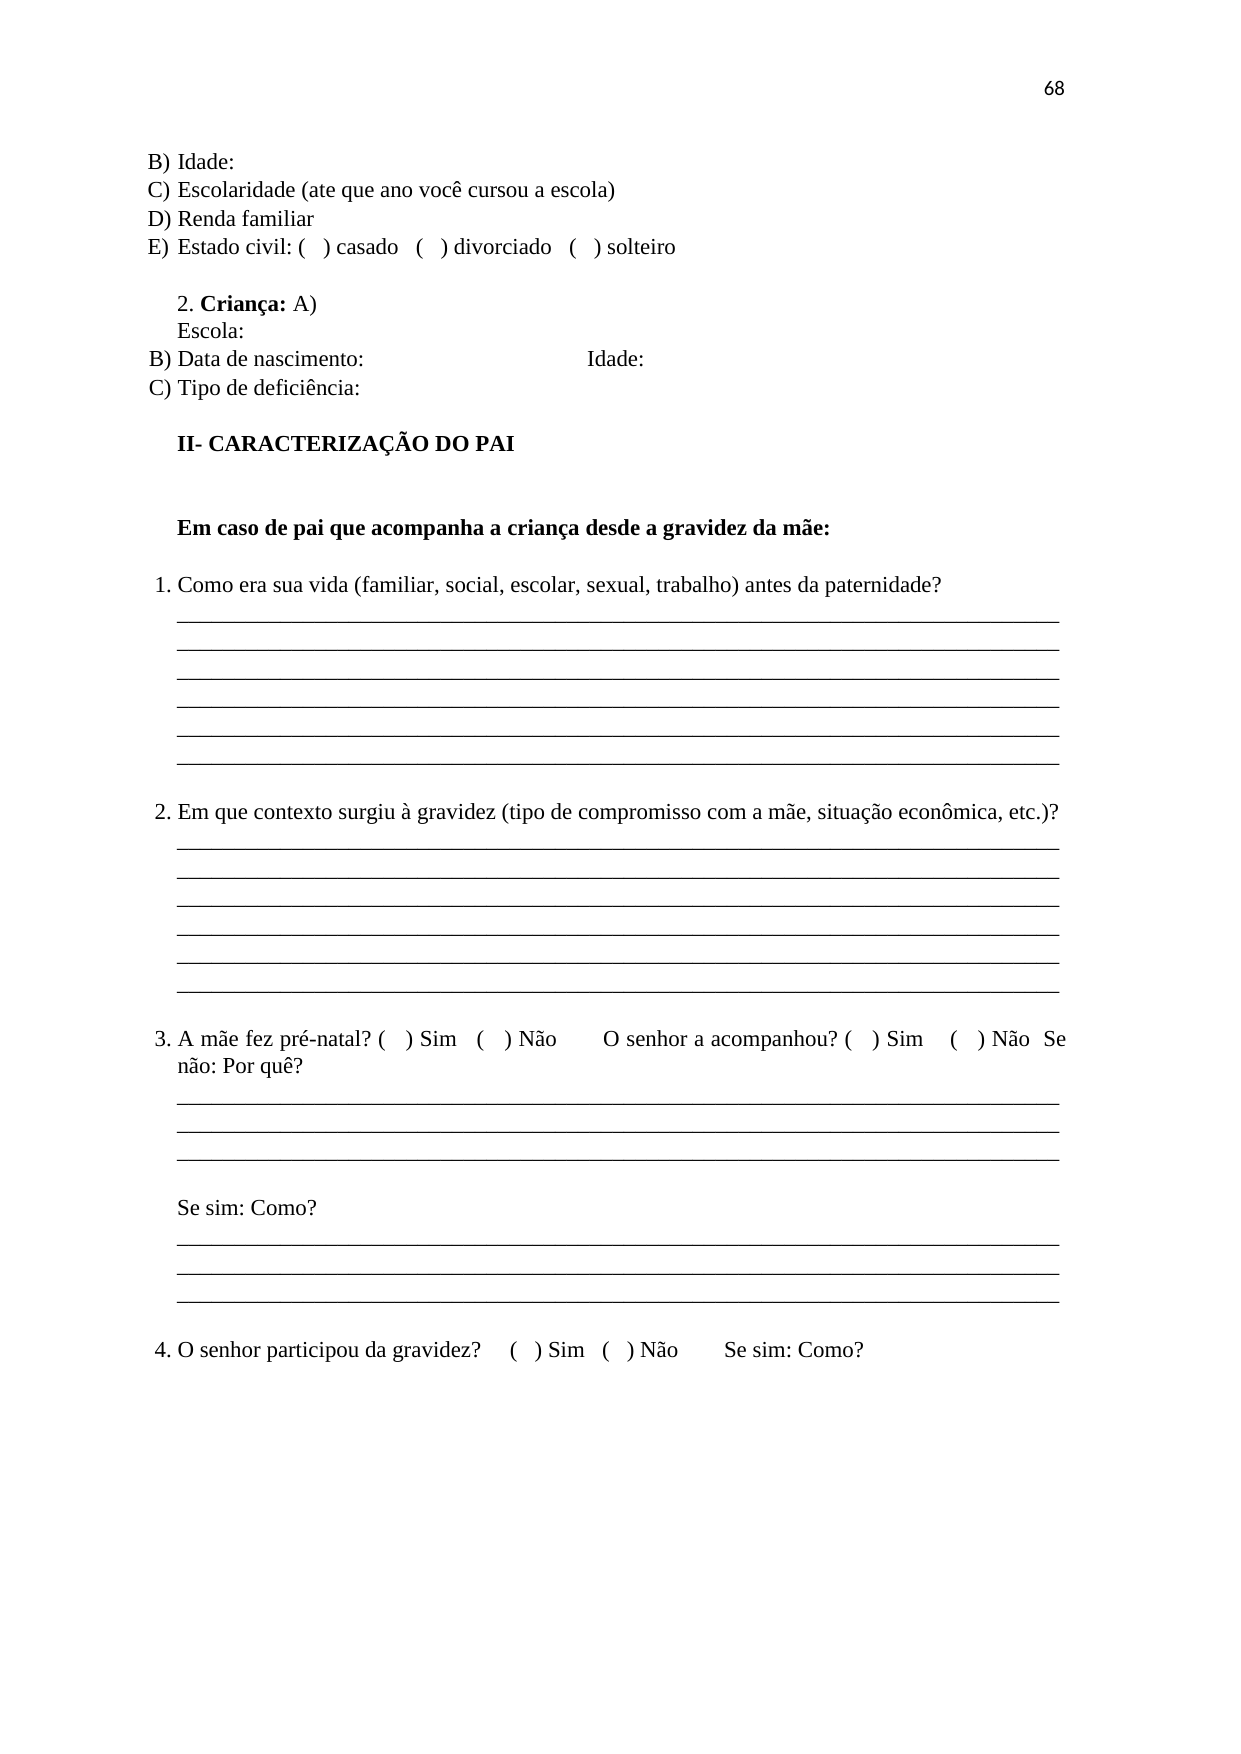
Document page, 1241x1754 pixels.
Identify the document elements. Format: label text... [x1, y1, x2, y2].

list Idade: [147, 148, 1069, 174]
text _____________________________________________________________________________ [177, 1081, 1069, 1107]
text _____________________________________________________________________________ [177, 713, 1069, 739]
list Como era sua vida (familiar, social, escolar, sexual, trabalho) antes da paternidade? [154, 571, 1069, 597]
text Se sim: Como? [177, 1194, 1069, 1220]
text _____________________________________________________________________________ [177, 741, 1069, 768]
list Renda familiar [147, 204, 1069, 231]
text _____________________________________________________________________________ [177, 912, 1069, 938]
text _____________________________________________________________________________ [177, 599, 1069, 626]
list A mãe fez pré-natal? ( ) Sim ( ) Não O senhor a acompanhou? ( ) Sim ( ) Não Se não: Por quê? [154, 1025, 1069, 1078]
text _____________________________________________________________________________ [177, 628, 1069, 654]
list Em que contexto surgiu à gravidez (tipo de compromisso com a mãe, situação econômica, etc.)? [154, 798, 1069, 824]
list Tipo de deficiência: [148, 373, 1069, 400]
text _____________________________________________________________________________ [177, 826, 1069, 853]
text 2. Criança: A) Escola: [177, 289, 317, 343]
text _____________________________________________________________________________ [177, 1109, 1069, 1135]
text _____________________________________________________________________________ [177, 883, 1069, 909]
text _____________________________________________________________________________ [177, 1251, 1069, 1277]
list Estado civil: ( ) casado ( ) divorciado ( ) solteiro [147, 233, 1069, 259]
text _____________________________________________________________________________ [177, 684, 1069, 711]
text _____________________________________________________________________________ [177, 1222, 1069, 1249]
text _____________________________________________________________________________ [177, 855, 1069, 881]
list Data de nascimento: Idade: [148, 345, 1069, 371]
text _____________________________________________________________________________ [177, 968, 1069, 995]
text Em caso de pai que acompanha a criança desde a gravidez da mãe: [177, 514, 1069, 541]
subtitle II- CARACTERIZAÇÃO DO PAI [177, 430, 1069, 456]
list O senhor participou da gravidez? ( ) Sim ( ) Não Se sim: Como? [154, 1336, 1069, 1362]
text _____________________________________________________________________________ [177, 1279, 1069, 1306]
text _____________________________________________________________________________ [177, 940, 1069, 966]
text _____________________________________________________________________________ [177, 1137, 1069, 1164]
list Escolaridade (ate que ano você cursou a escola) [147, 176, 1069, 202]
text _____________________________________________________________________________ [177, 656, 1069, 682]
